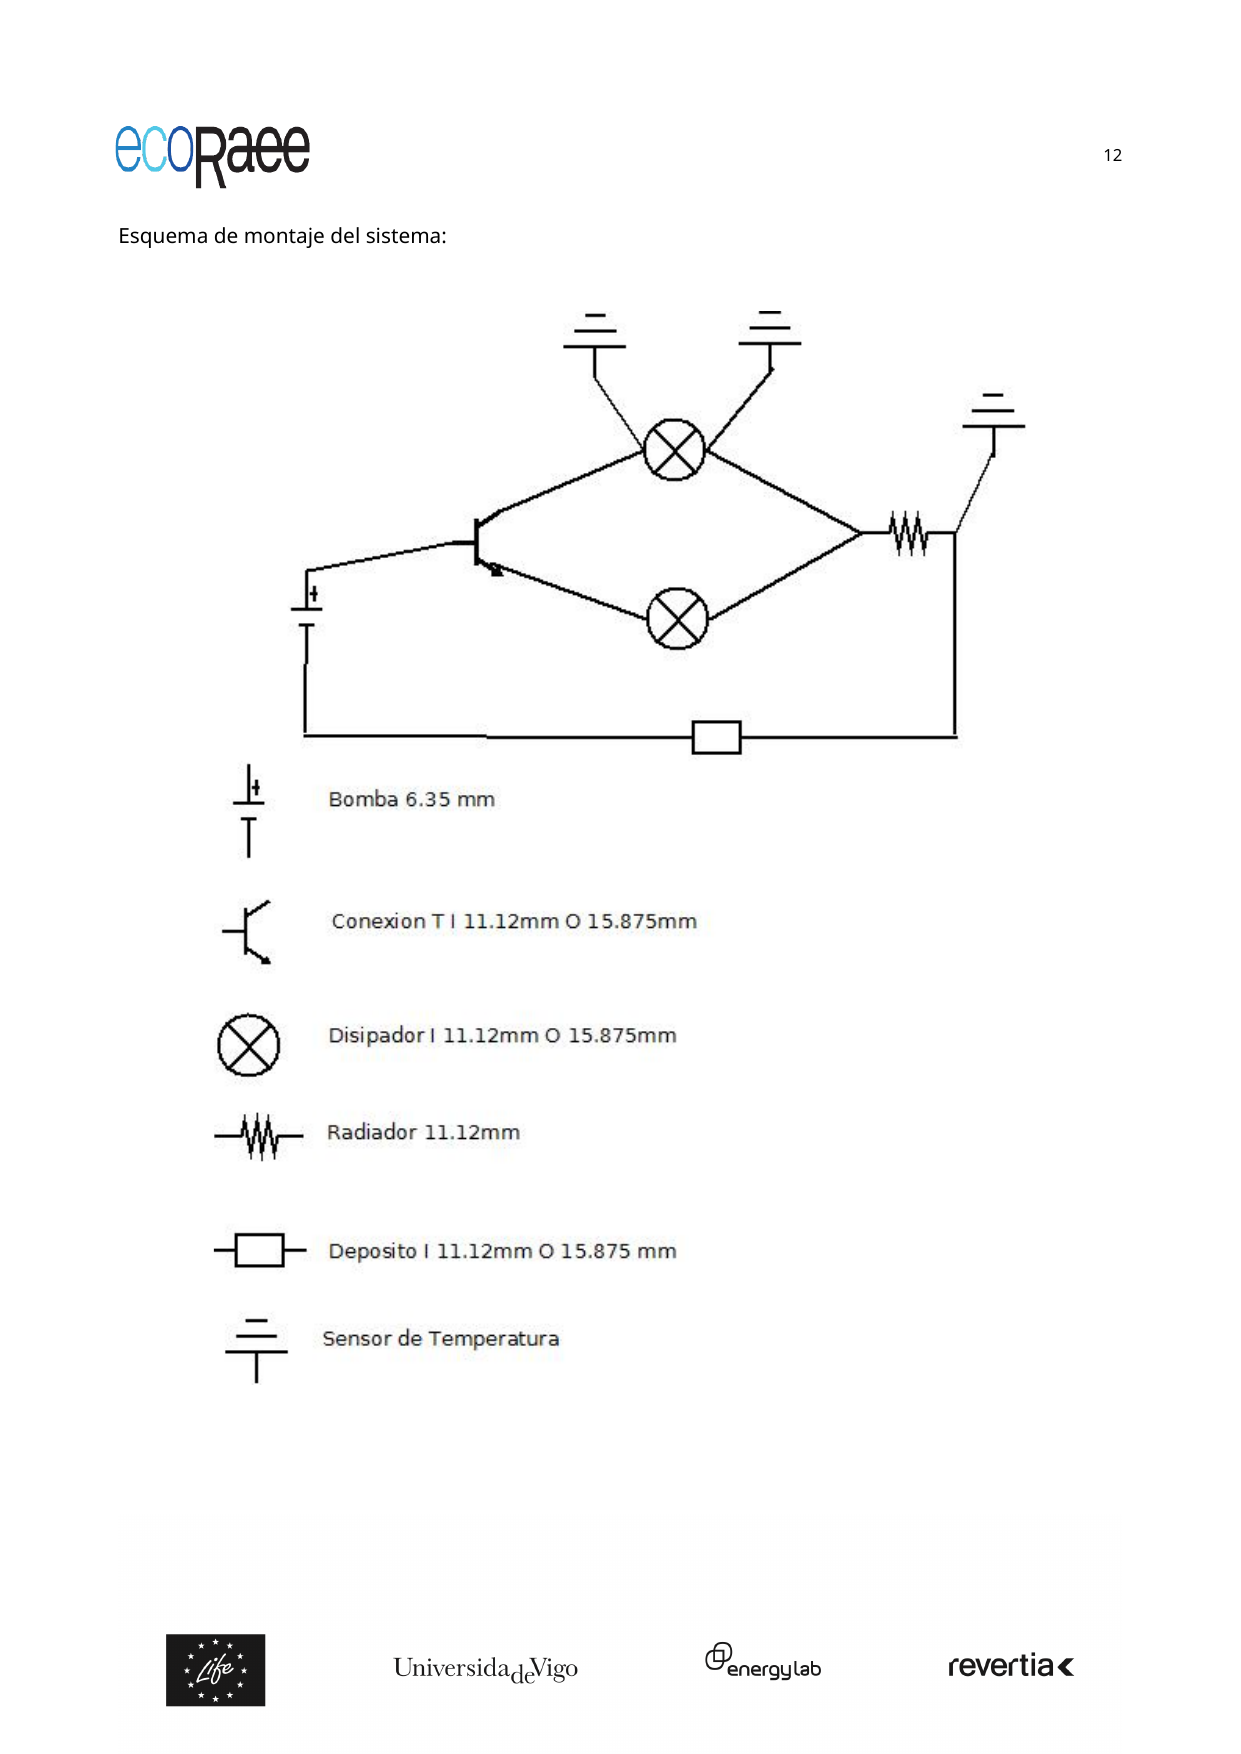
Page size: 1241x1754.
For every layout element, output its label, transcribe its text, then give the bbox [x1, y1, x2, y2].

picture [118, 1514, 1123, 1754]
picture [213, 311, 1027, 1385]
picture [114, 124, 311, 190]
text Esquema de montaje del sistema: [118, 221, 1122, 250]
